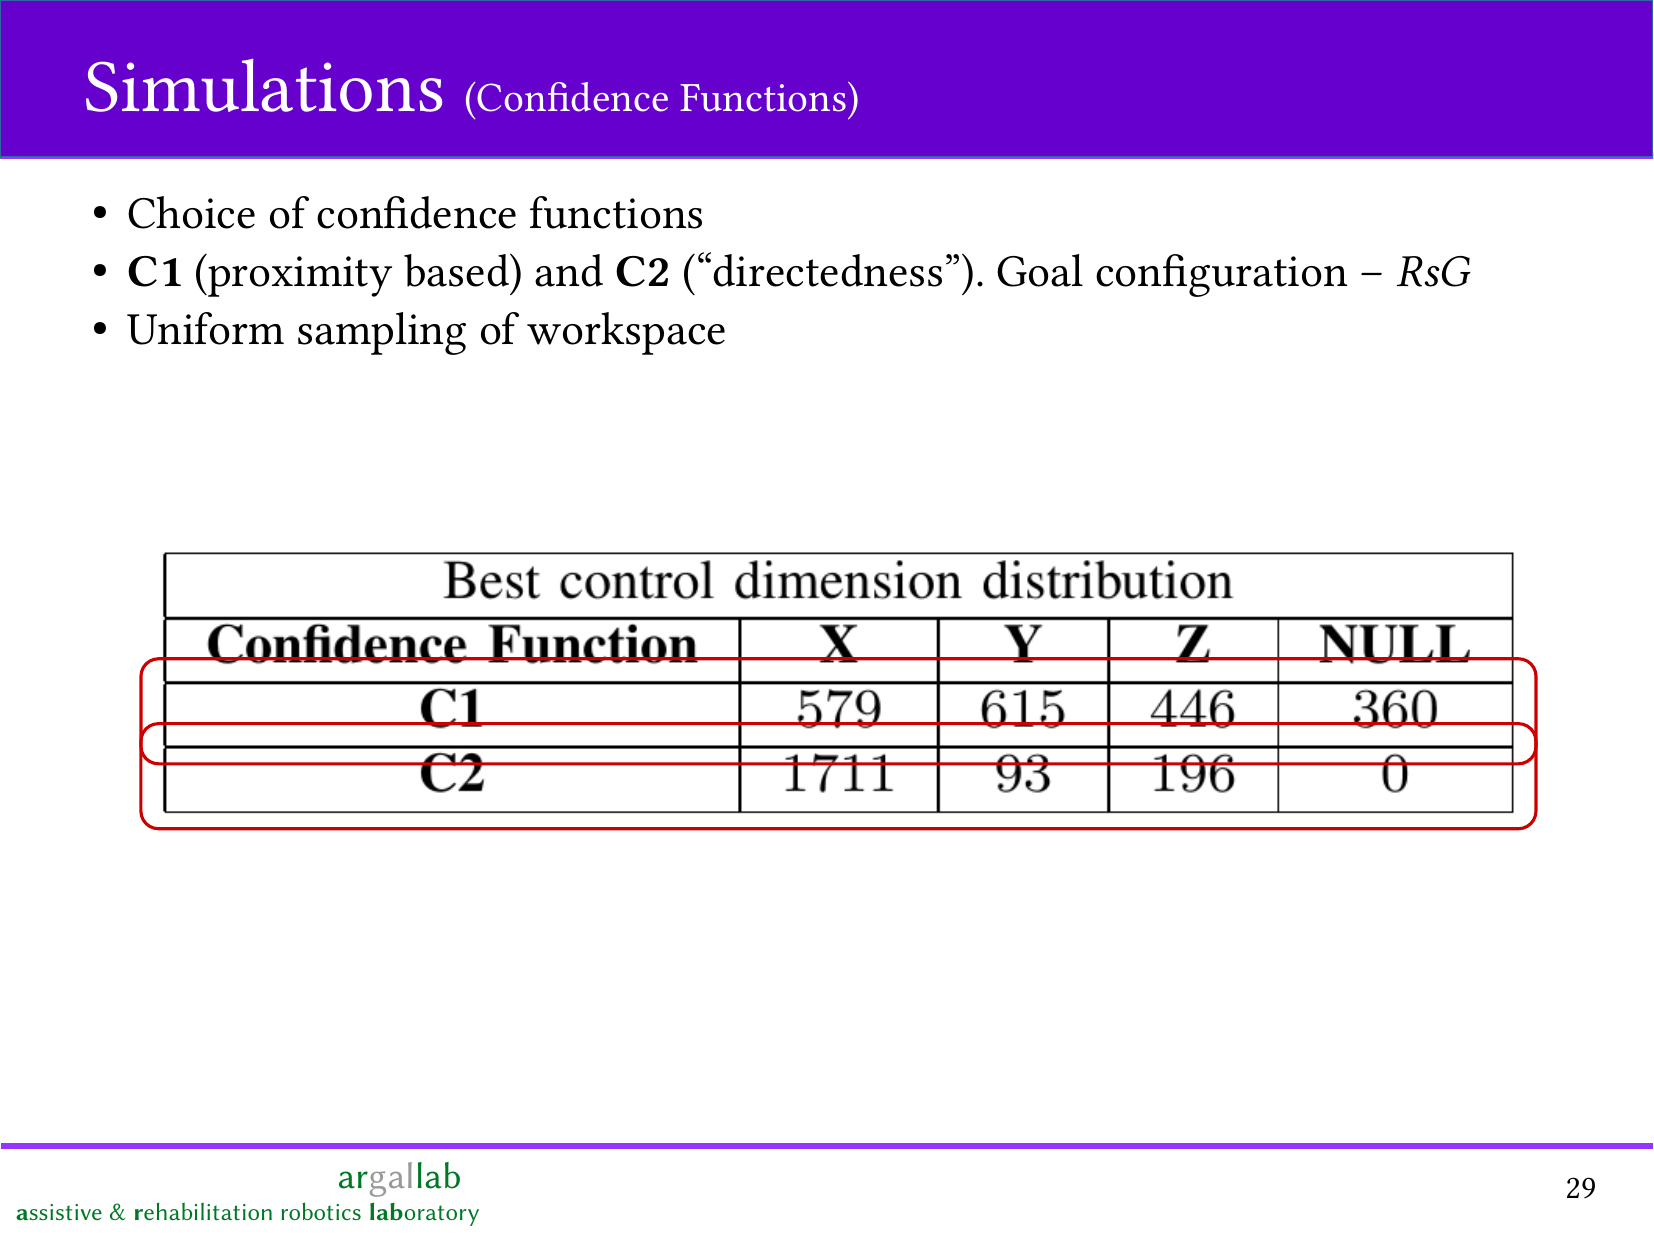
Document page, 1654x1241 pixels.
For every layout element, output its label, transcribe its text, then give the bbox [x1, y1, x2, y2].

text_box [140, 658, 1537, 829]
text_box Simulations (Confidence Functions) [69, 36, 1621, 138]
text_box Choice of confidence functions C1 (proximity based) and C2 (“directedness”). Goal configuration – RsG Uniform sampling of workspace [77, 179, 1636, 365]
picture [101, 523, 1570, 854]
